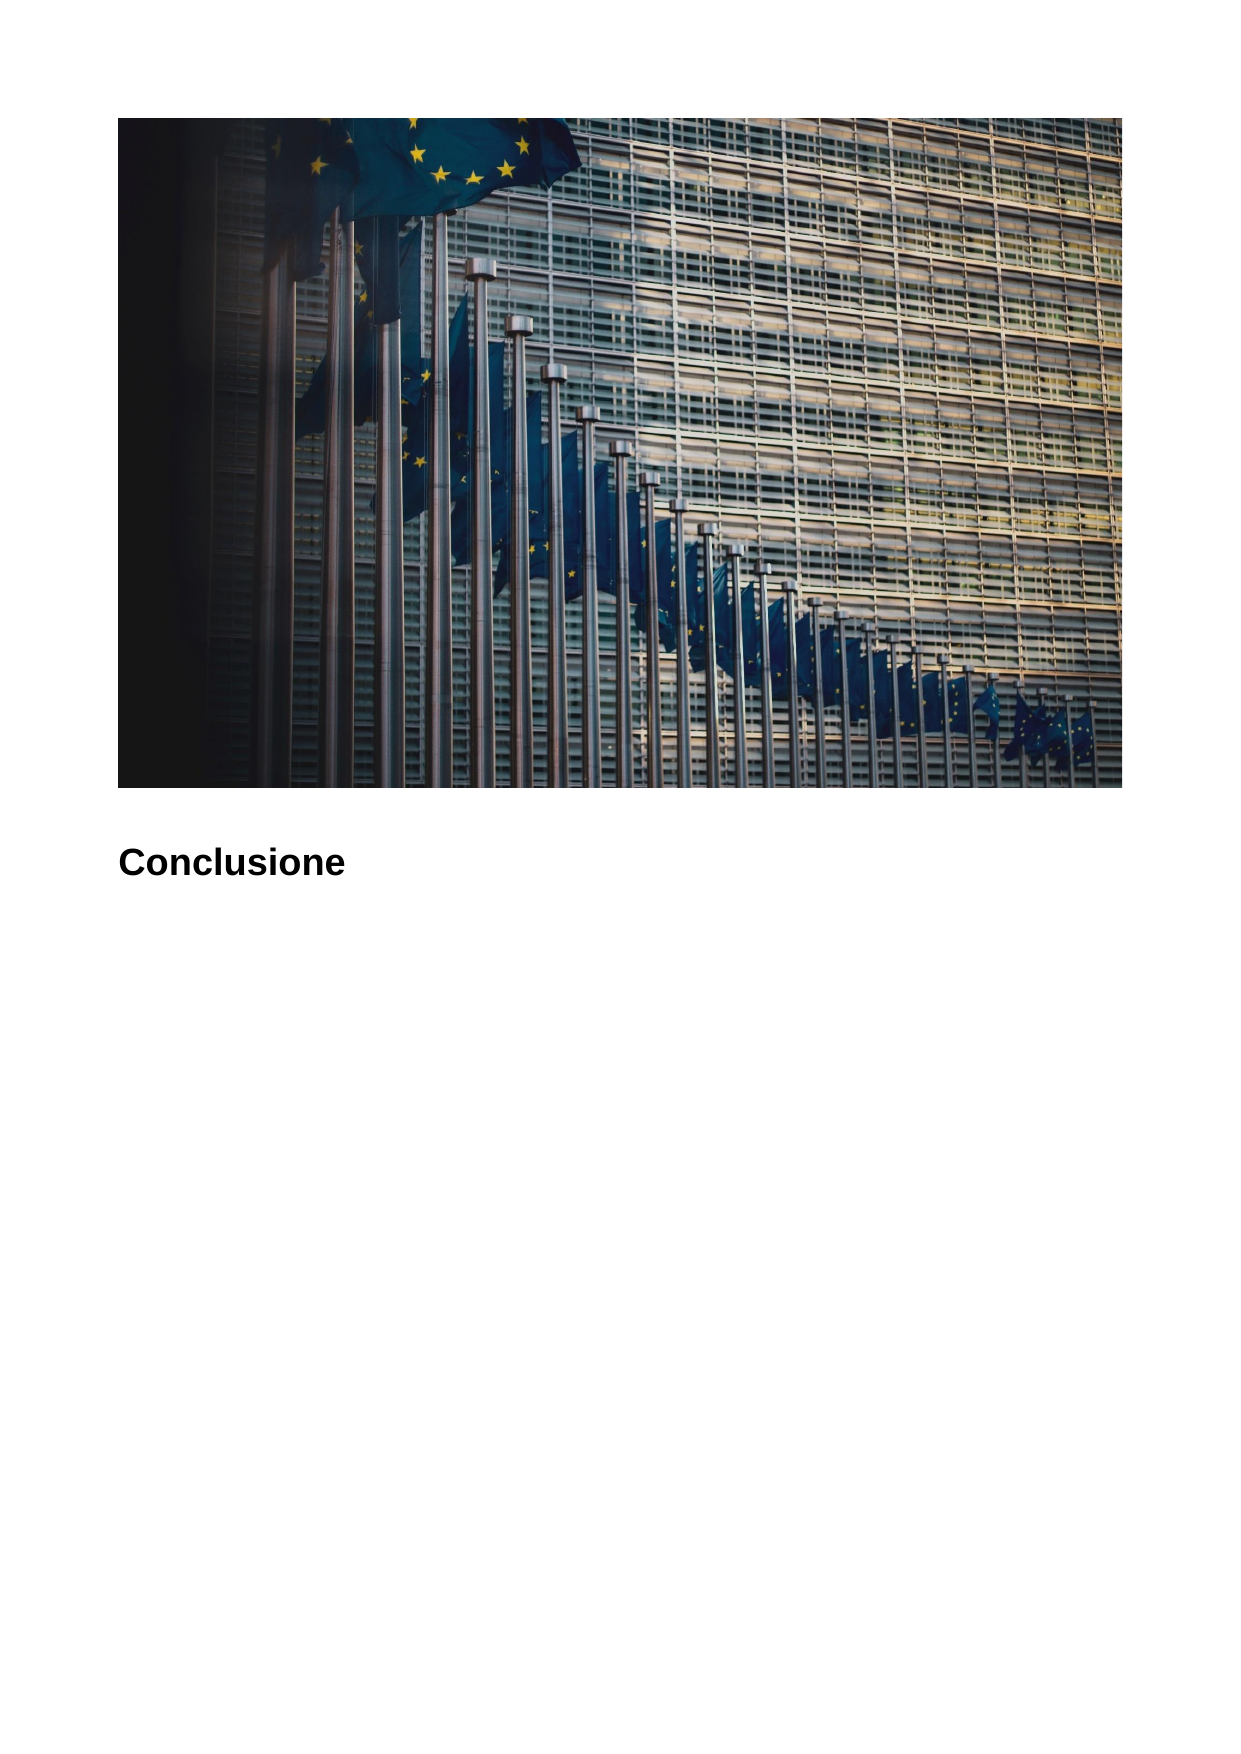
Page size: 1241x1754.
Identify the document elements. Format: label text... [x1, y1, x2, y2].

picture [118, 118, 1123, 788]
subtitle Conclusione [118, 840, 1122, 883]
